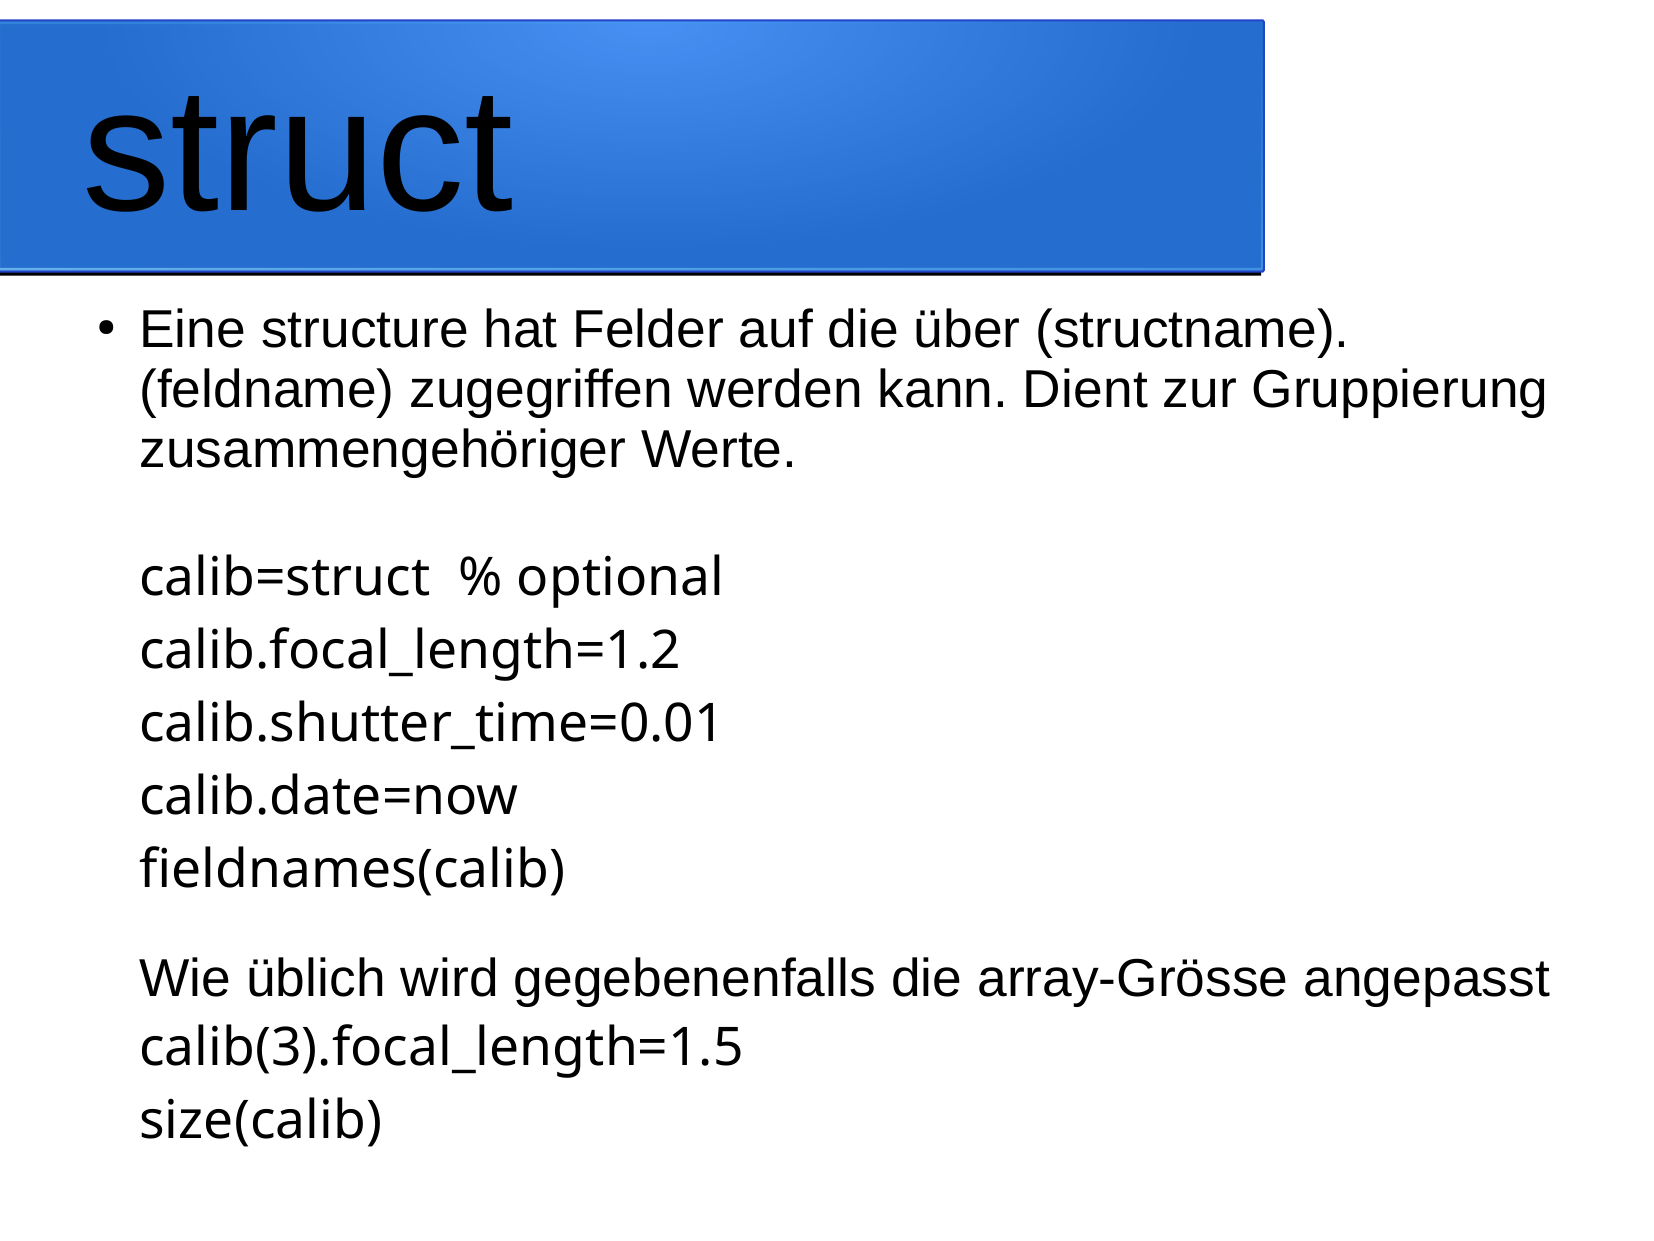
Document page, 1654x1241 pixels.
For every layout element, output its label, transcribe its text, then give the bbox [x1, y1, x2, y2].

list Eine structure hat Felder auf die über (structname).(feldname) zugegriffen werden kann. Dient zur Gruppierung zusammengehöriger Werte. calib=struct % optional calib.focal_length=1.2 calib.shutter_time=0.01 calib.date=now fieldnames(calib) Wie üblich wird gegebenenfalls die array-Grösse angepasst calib(3).focal_length=1.5 size(calib) [82, 299, 1571, 1171]
title struct [82, 47, 1235, 252]
